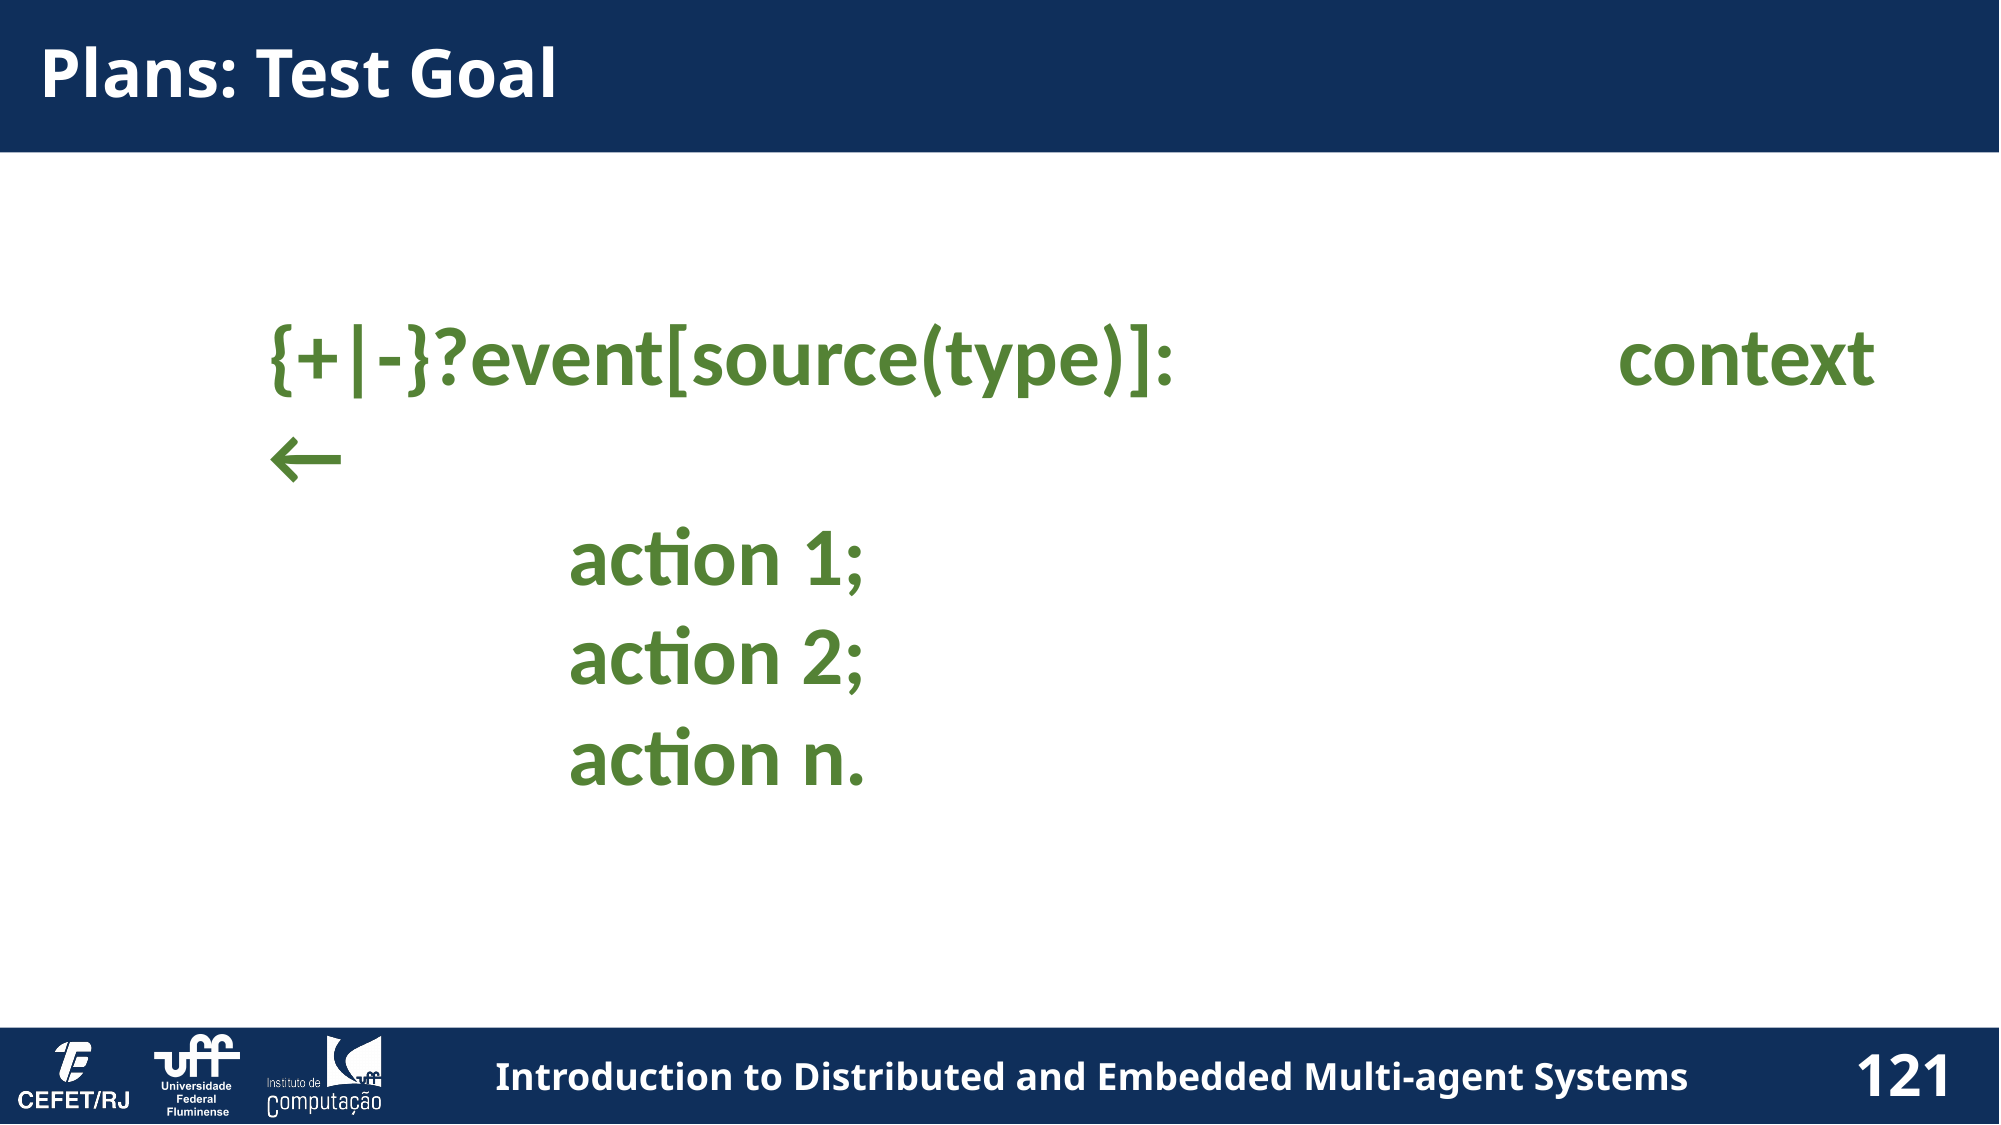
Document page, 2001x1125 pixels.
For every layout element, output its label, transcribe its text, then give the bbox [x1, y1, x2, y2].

picture [265, 1033, 383, 1118]
picture [18, 1021, 129, 1125]
text_box Plans: Test Goal [25, 23, 1999, 119]
picture [153, 1033, 241, 1121]
text_box {+|-}?event[source(type)]: context ← action 1; action 2; action n. [253, 294, 1908, 810]
